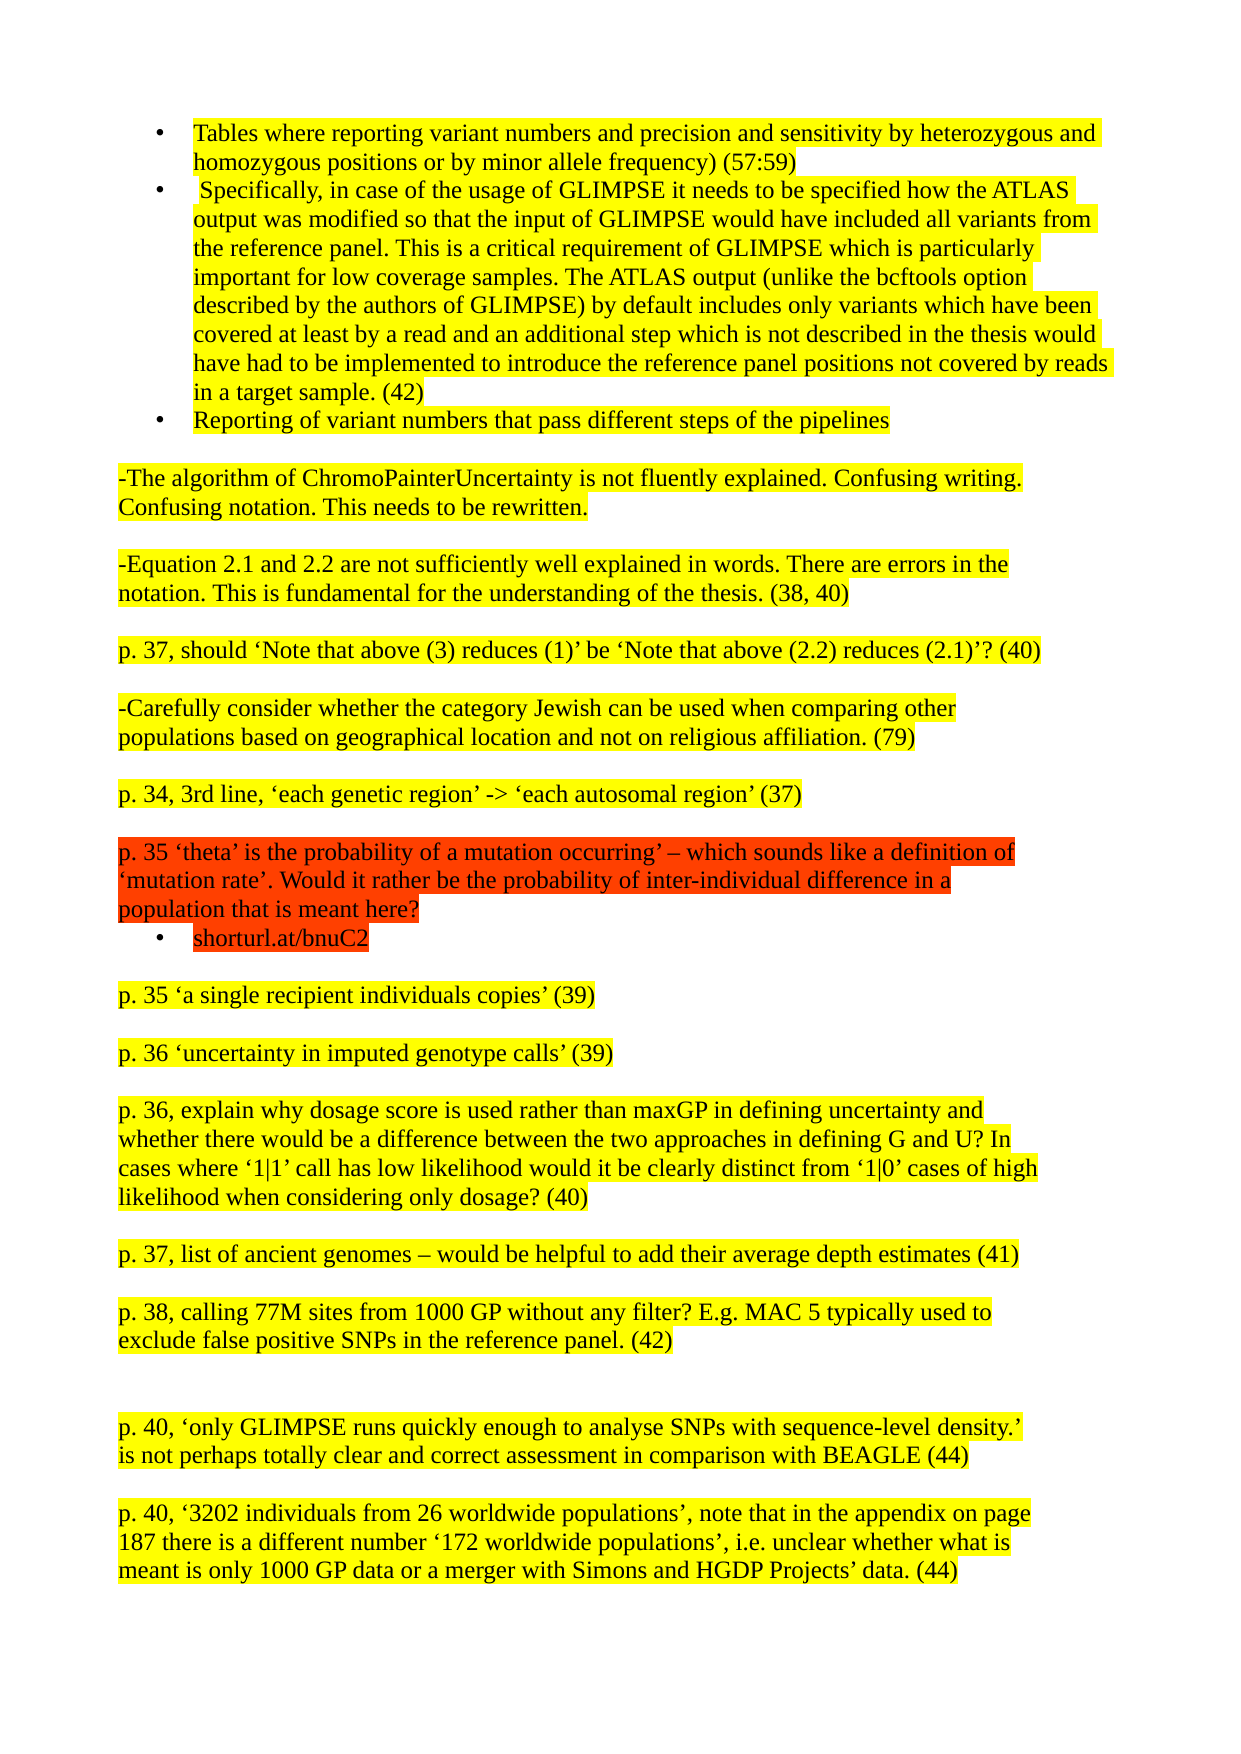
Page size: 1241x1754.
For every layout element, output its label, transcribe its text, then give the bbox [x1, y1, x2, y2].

text likelihood when considering only dosage? (40) [118, 1182, 1122, 1211]
text -The algorithm of ChromoPainterUncertainty is not fluently explained. Confusing writing. [118, 463, 1122, 492]
text p. 40, ‘only GLIMPSE runs quickly enough to analyse SNPs with sequence-level density.’ [118, 1412, 1122, 1441]
list shorturl.at/bnuC2 [156, 923, 1122, 952]
text p. 36 ‘uncertainty in imputed genotype calls’ (39) [118, 1038, 1122, 1067]
text p. 35 ‘a single recipient individuals copies’ (39) [118, 981, 1122, 1009]
text whether there would be a difference between the two approaches in defining G and U? In [118, 1124, 1122, 1153]
text populations based on geographical location and not on religious affiliation. (79) [118, 722, 1122, 751]
text -Carefully consider whether the category Jewish can be used when comparing other [118, 693, 1122, 722]
text p. 40, ‘3202 individuals from 26 worldwide populations’, note that in the appendix on page [118, 1498, 1122, 1527]
text meant is only 1000 GP data or a merger with Simons and HGDP Projects’ data. (44) [118, 1556, 1122, 1584]
text Confusing notation. This needs to be rewritten. [118, 492, 1122, 521]
list Tables where reporting variant numbers and precision and sensitivity by heterozygous and homozygous positions or by minor allele frequency) (57:59) [156, 118, 1122, 176]
text -Equation 2.1 and 2.2 are not sufficiently well explained in words. There are errors in the [118, 549, 1122, 578]
list Reporting of variant numbers that pass different steps of the pipelines [156, 406, 1122, 434]
text population that is meant here? [118, 894, 1122, 923]
text 187 there is a different number ‘172 worldwide populations’, i.e. unclear whether what is [118, 1527, 1122, 1556]
text p. 36, explain why dosage score is used rather than maxGP in defining uncertainty and [118, 1096, 1122, 1124]
text p. 38, calling 77M sites from 1000 GP without any filter? E.g. MAC 5 typically used to [118, 1297, 1122, 1326]
text ‘mutation rate’. Would it rather be the probability of inter-individual difference in a [118, 866, 1122, 894]
list Specifically, in case of the usage of GLIMPSE it needs to be specified how the ATLAS output was modified so that the input of GLIMPSE would have included all variants from the reference panel. This is a critical requirement of GLIMPSE which is particularly important for low coverage samples. The ATLAS output (unlike the bcftools option described by the authors of GLIMPSE) by default includes only variants which have been covered at least by a read and an additional step which is not described in the thesis would have had to be implemented to introduce the reference panel positions not covered by reads in a target sample. (42) [156, 176, 1122, 406]
text exclude false positive SNPs in the reference panel. (42) [118, 1326, 1122, 1354]
text notation. This is fundamental for the understanding of the thesis. (38, 40) [118, 578, 1122, 607]
text p. 37, list of ancient genomes – would be helpful to add their average depth estimates (41) [118, 1239, 1122, 1268]
text p. 34, 3rd line, ‘each genetic region’ -> ‘each autosomal region’ (37) [118, 779, 1122, 808]
text p. 35 ‘theta’ is the probability of a mutation occurring’ – which sounds like a definition of [118, 837, 1122, 866]
text is not perhaps totally clear and correct assessment in comparison with BEAGLE (44) [118, 1441, 1122, 1469]
text p. 37, should ‘Note that above (3) reduces (1)’ be ‘Note that above (2.2) reduces (2.1)’? (40) [118, 636, 1122, 664]
text cases where ‘1|1’ call has low likelihood would it be clearly distinct from ‘1|0’ cases of high [118, 1153, 1122, 1182]
